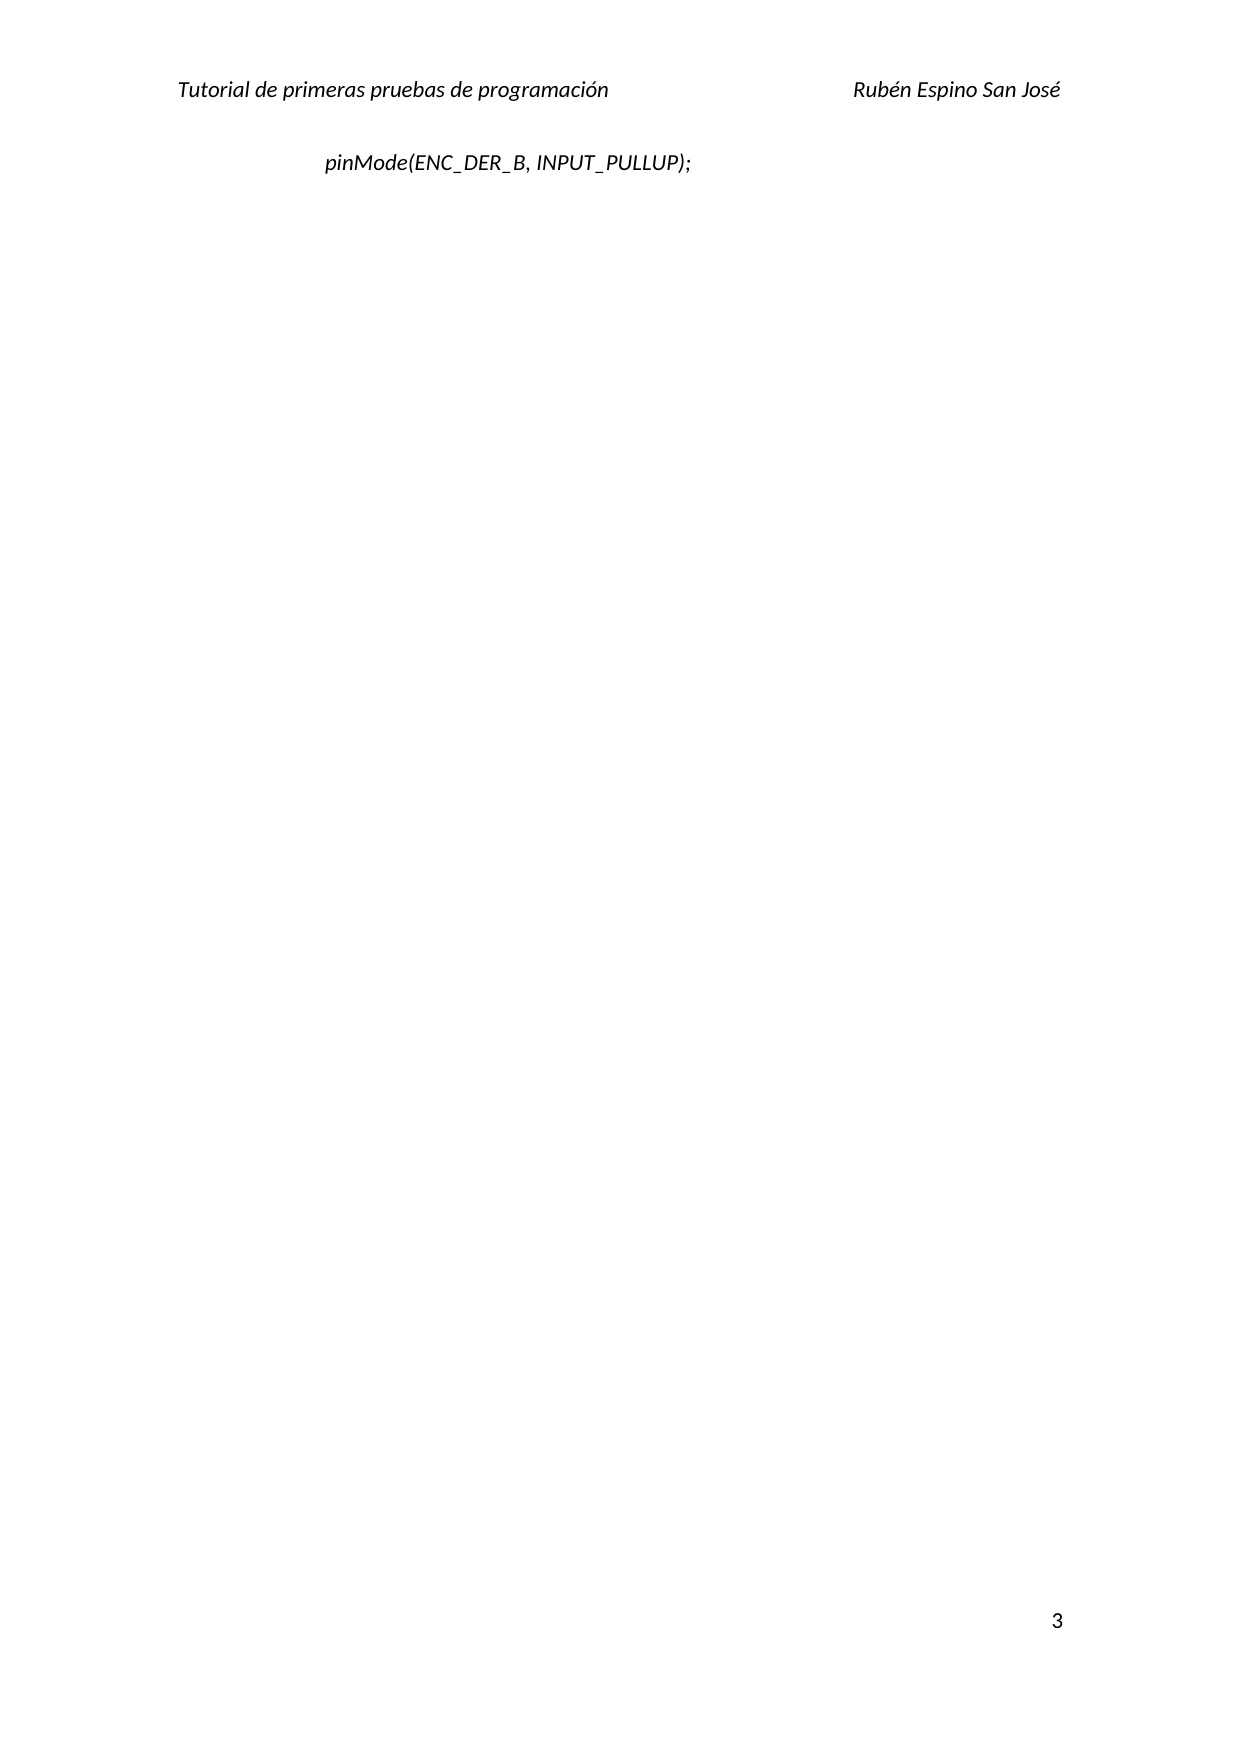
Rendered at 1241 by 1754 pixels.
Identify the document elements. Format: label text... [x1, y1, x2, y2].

text pinMode(ENC_DER_B, INPUT_PULLUP); [325, 148, 1063, 176]
